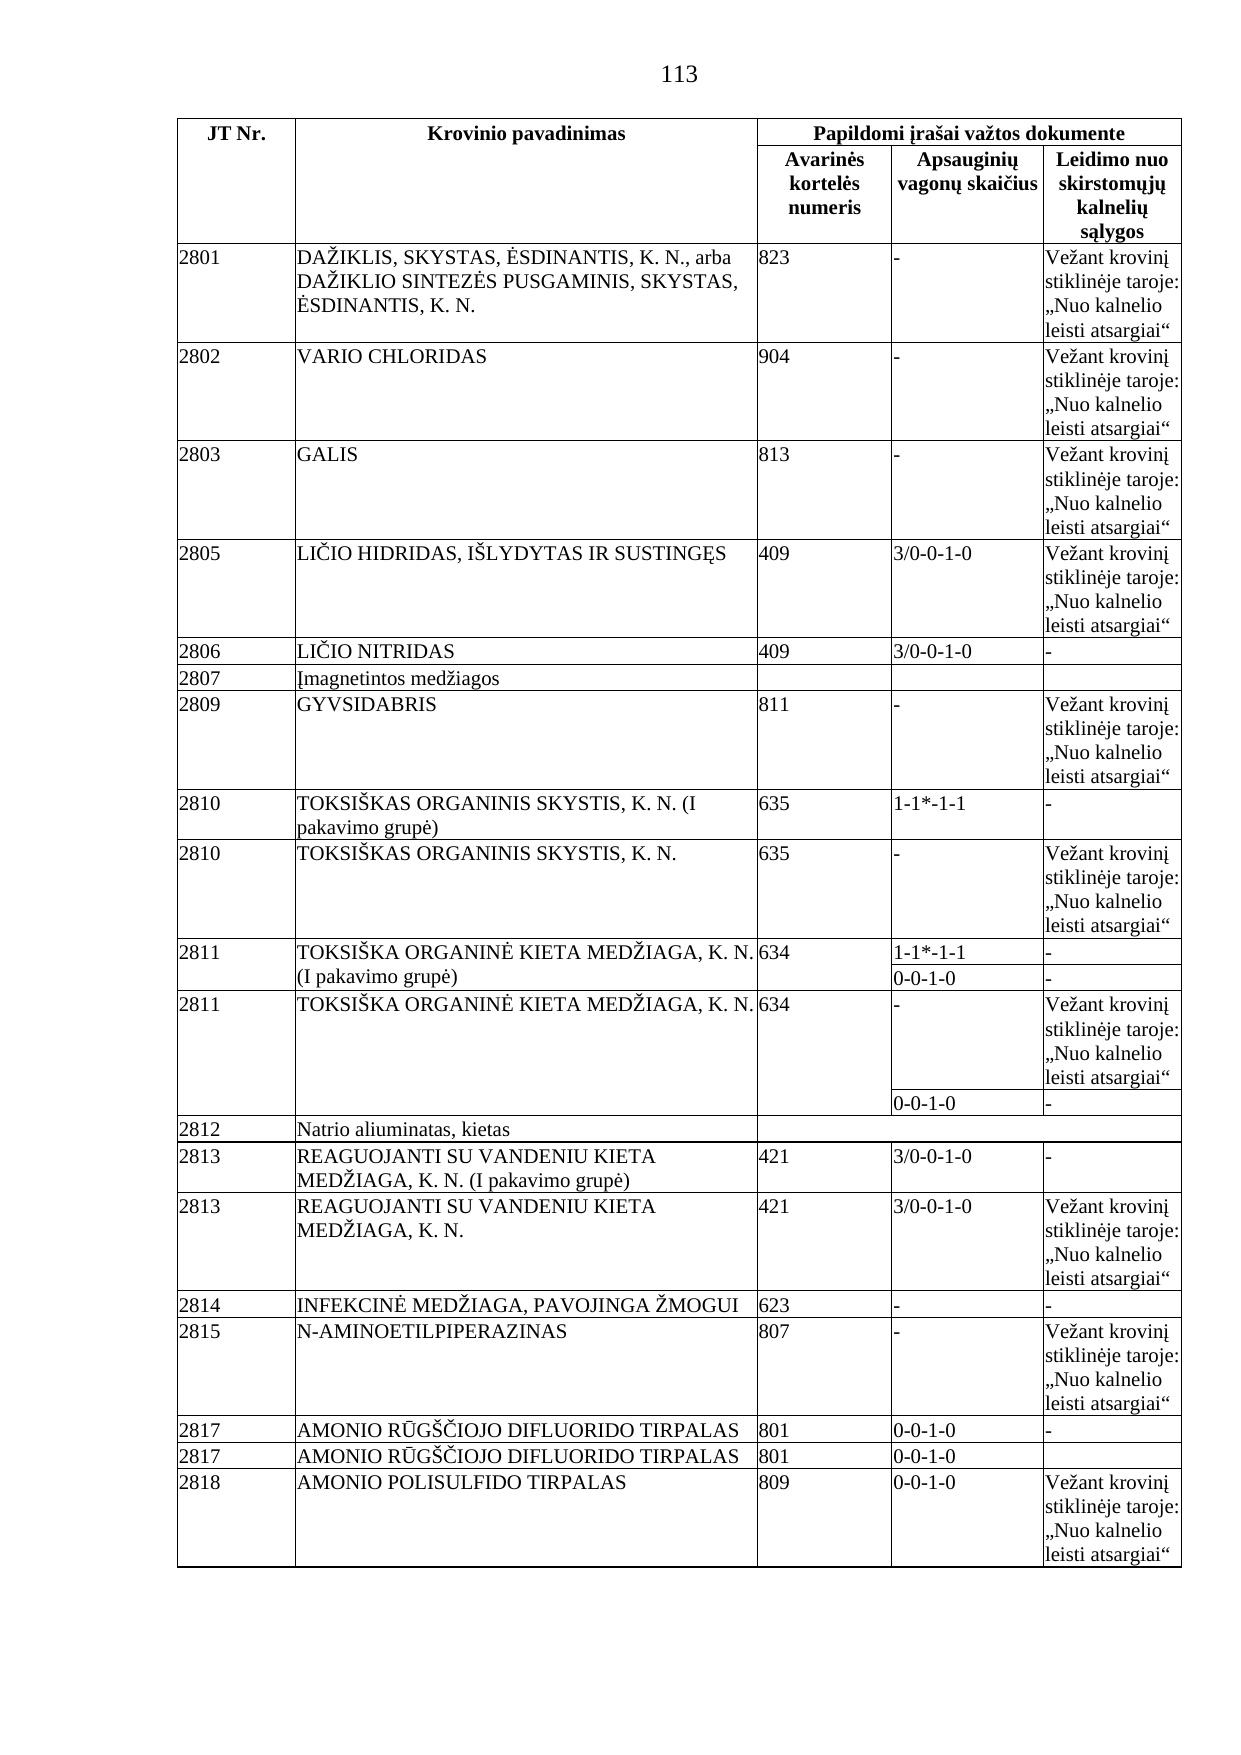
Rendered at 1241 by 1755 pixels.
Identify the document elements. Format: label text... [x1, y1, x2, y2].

table_cell 421 [758, 1193, 891, 1290]
table_cell Vežant krovinį stiklinėje taroje: „Nuo kalnelio leisti atsargiai“ [1044, 1469, 1181, 1566]
table_cell - [1044, 939, 1181, 964]
table_cell Natrio aliuminatas, kietas [296, 1116, 757, 1141]
table_cell LIČIO NITRIDAS [296, 638, 757, 663]
table_cell Vežant krovinį stiklinėje taroje: „Nuo kalnelio leisti atsargiai“ [1044, 244, 1181, 342]
table_cell 2813 [178, 1143, 295, 1192]
table_cell VARIO CHLORIDAS [296, 343, 757, 440]
table_cell [1044, 665, 1181, 690]
table_cell INFEKCINĖ MEDŽIAGA, PAVOJINGA ŽMOGUI [296, 1291, 757, 1317]
table_cell - [892, 244, 1043, 342]
table_cell - [892, 343, 1043, 440]
table_cell Vežant krovinį stiklinėje taroje: „Nuo kalnelio leisti atsargiai“ [1044, 441, 1181, 539]
table_cell 2806 [178, 638, 295, 663]
table_cell 635 [758, 840, 891, 937]
table_cell 409 [758, 540, 891, 637]
table_cell 2818 [178, 1469, 295, 1566]
table_cell 2805 [178, 540, 295, 637]
table_cell 3/0-0-1-0 [892, 540, 1043, 637]
table_cell AMONIO RŪGŠČIOJO DIFLUORIDO TIRPALAS [296, 1443, 757, 1468]
table_cell - [892, 441, 1043, 539]
table_cell - [892, 1291, 1043, 1317]
table_cell 2809 [178, 691, 295, 788]
table_cell - [1044, 638, 1181, 663]
table_cell 2812 [178, 1116, 295, 1141]
table_cell TOKSIŠKA ORGANINĖ KIETA MEDŽIAGA, K. N. [296, 991, 757, 1115]
table_cell 2810 [178, 790, 295, 839]
table_cell [1044, 1443, 1181, 1468]
table_cell GYVSIDABRIS [296, 691, 757, 788]
table_cell REAGUOJANTI SU VANDENIU KIETA MEDŽIAGA, K. N. [296, 1193, 757, 1290]
table_cell - [1044, 1291, 1181, 1317]
table_cell GALIS [296, 441, 757, 539]
table_cell 2803 [178, 441, 295, 539]
table_cell 801 [758, 1443, 891, 1468]
table_cell [758, 1116, 1181, 1141]
table_cell 635 [758, 790, 891, 839]
table_cell Leidimo nuo skirstomųjų kalnelių sąlygos [1044, 146, 1181, 243]
table_cell 811 [758, 691, 891, 788]
table_cell 823 [758, 244, 891, 342]
table_cell 2810 [178, 840, 295, 937]
table_cell 2807 [178, 665, 295, 690]
table_cell 2801 [178, 244, 295, 342]
table_cell 634 [758, 991, 891, 1115]
table_cell Vežant krovinį stiklinėje taroje: „Nuo kalnelio leisti atsargiai“ [1044, 840, 1181, 937]
table_cell [892, 665, 1043, 690]
table_cell 2811 [178, 991, 295, 1115]
table_cell Vežant krovinį stiklinėje taroje: „Nuo kalnelio leisti atsargiai“ [1044, 1318, 1181, 1415]
table_cell 904 [758, 343, 891, 440]
table_cell 2814 [178, 1291, 295, 1317]
table_cell 3/0-0-1-0 [892, 1143, 1043, 1192]
table_cell Vežant krovinį stiklinėje taroje: „Nuo kalnelio leisti atsargiai“ [1044, 540, 1181, 637]
table_cell 3/0-0-1-0 [892, 1193, 1043, 1290]
table_cell 2813 [178, 1193, 295, 1290]
table_cell N-AMINOETILPIPERAZINAS [296, 1318, 757, 1415]
table_cell - [892, 991, 1043, 1089]
table_cell 801 [758, 1416, 891, 1442]
table_cell 2811 [178, 939, 295, 990]
table_cell 0-0-1-0 [892, 1443, 1043, 1468]
table_cell AMONIO RŪGŠČIOJO DIFLUORIDO TIRPALAS [296, 1416, 757, 1442]
table_cell REAGUOJANTI SU VANDENIU KIETA MEDŽIAGA, K. N. (I pakavimo grupė) [296, 1143, 757, 1192]
table_cell 1-1*-1-1 [892, 790, 1043, 839]
table_cell 0-0-1-0 [892, 1090, 1043, 1115]
table_cell 809 [758, 1469, 891, 1566]
table_cell 1-1*-1-1 [892, 939, 1043, 964]
table_cell - [892, 1318, 1043, 1415]
table_cell TOKSIŠKAS ORGANINIS SKYSTIS, K. N. (I pakavimo grupė) [296, 790, 757, 839]
table_header Papildomi įrašai važtos dokumente [758, 119, 1181, 144]
table_cell 0-0-1-0 [892, 1416, 1043, 1442]
table_cell TOKSIŠKA ORGANINĖ KIETA MEDŽIAGA, K. N. (I pakavimo grupė) [296, 939, 757, 990]
table_cell 409 [758, 638, 891, 663]
table_cell DAŽIKLIS, SKYSTAS, ĖSDINANTIS, K. N., arba DAŽIKLIO SINTEZĖS PUSGAMINIS, SKYSTAS, ĖSDINANTIS, K. N. [296, 244, 757, 342]
table_cell AMONIO POLISULFIDO TIRPALAS [296, 1469, 757, 1566]
table_cell 813 [758, 441, 891, 539]
table_cell 807 [758, 1318, 891, 1415]
table_cell 623 [758, 1291, 891, 1317]
table_cell 0-0-1-0 [892, 1469, 1043, 1566]
table_cell - [892, 691, 1043, 788]
table_cell 2815 [178, 1318, 295, 1415]
table_cell 2817 [178, 1416, 295, 1442]
table_cell Avarinės kortelės numeris [758, 146, 891, 243]
table_cell Apsauginių vagonų skaičius [892, 146, 1043, 243]
table_cell 3/0-0-1-0 [892, 638, 1043, 663]
table_cell [758, 665, 891, 690]
table_cell Įmagnetintos medžiagos [296, 665, 757, 690]
table_cell - [1044, 790, 1181, 839]
table_cell - [1044, 1416, 1181, 1442]
table_cell - [1044, 965, 1181, 990]
table_cell TOKSIŠKAS ORGANINIS SKYSTIS, K. N. [296, 840, 757, 937]
table_cell 0-0-1-0 [892, 965, 1043, 990]
table_cell - [892, 840, 1043, 937]
table_cell Vežant krovinį stiklinėje taroje: „Nuo kalnelio leisti atsargiai“ [1044, 991, 1181, 1089]
table_cell - [1044, 1090, 1181, 1115]
table_cell LIČIO HIDRIDAS, IŠLYDYTAS IR SUSTINGĘS [296, 540, 757, 637]
table_cell - [1044, 1143, 1181, 1192]
table_cell 421 [758, 1143, 891, 1192]
table_header JT Nr. [178, 119, 295, 243]
table_cell 2802 [178, 343, 295, 440]
table_header Krovinio pavadinimas [296, 119, 757, 243]
table_cell Vežant krovinį stiklinėje taroje: „Nuo kalnelio leisti atsargiai“ [1044, 691, 1181, 788]
table_cell 2817 [178, 1443, 295, 1468]
table_cell 634 [758, 939, 891, 990]
table_cell Vežant krovinį stiklinėje taroje: „Nuo kalnelio leisti atsargiai“ [1044, 343, 1181, 440]
table_cell Vežant krovinį stiklinėje taroje: „Nuo kalnelio leisti atsargiai“ [1044, 1193, 1181, 1290]
